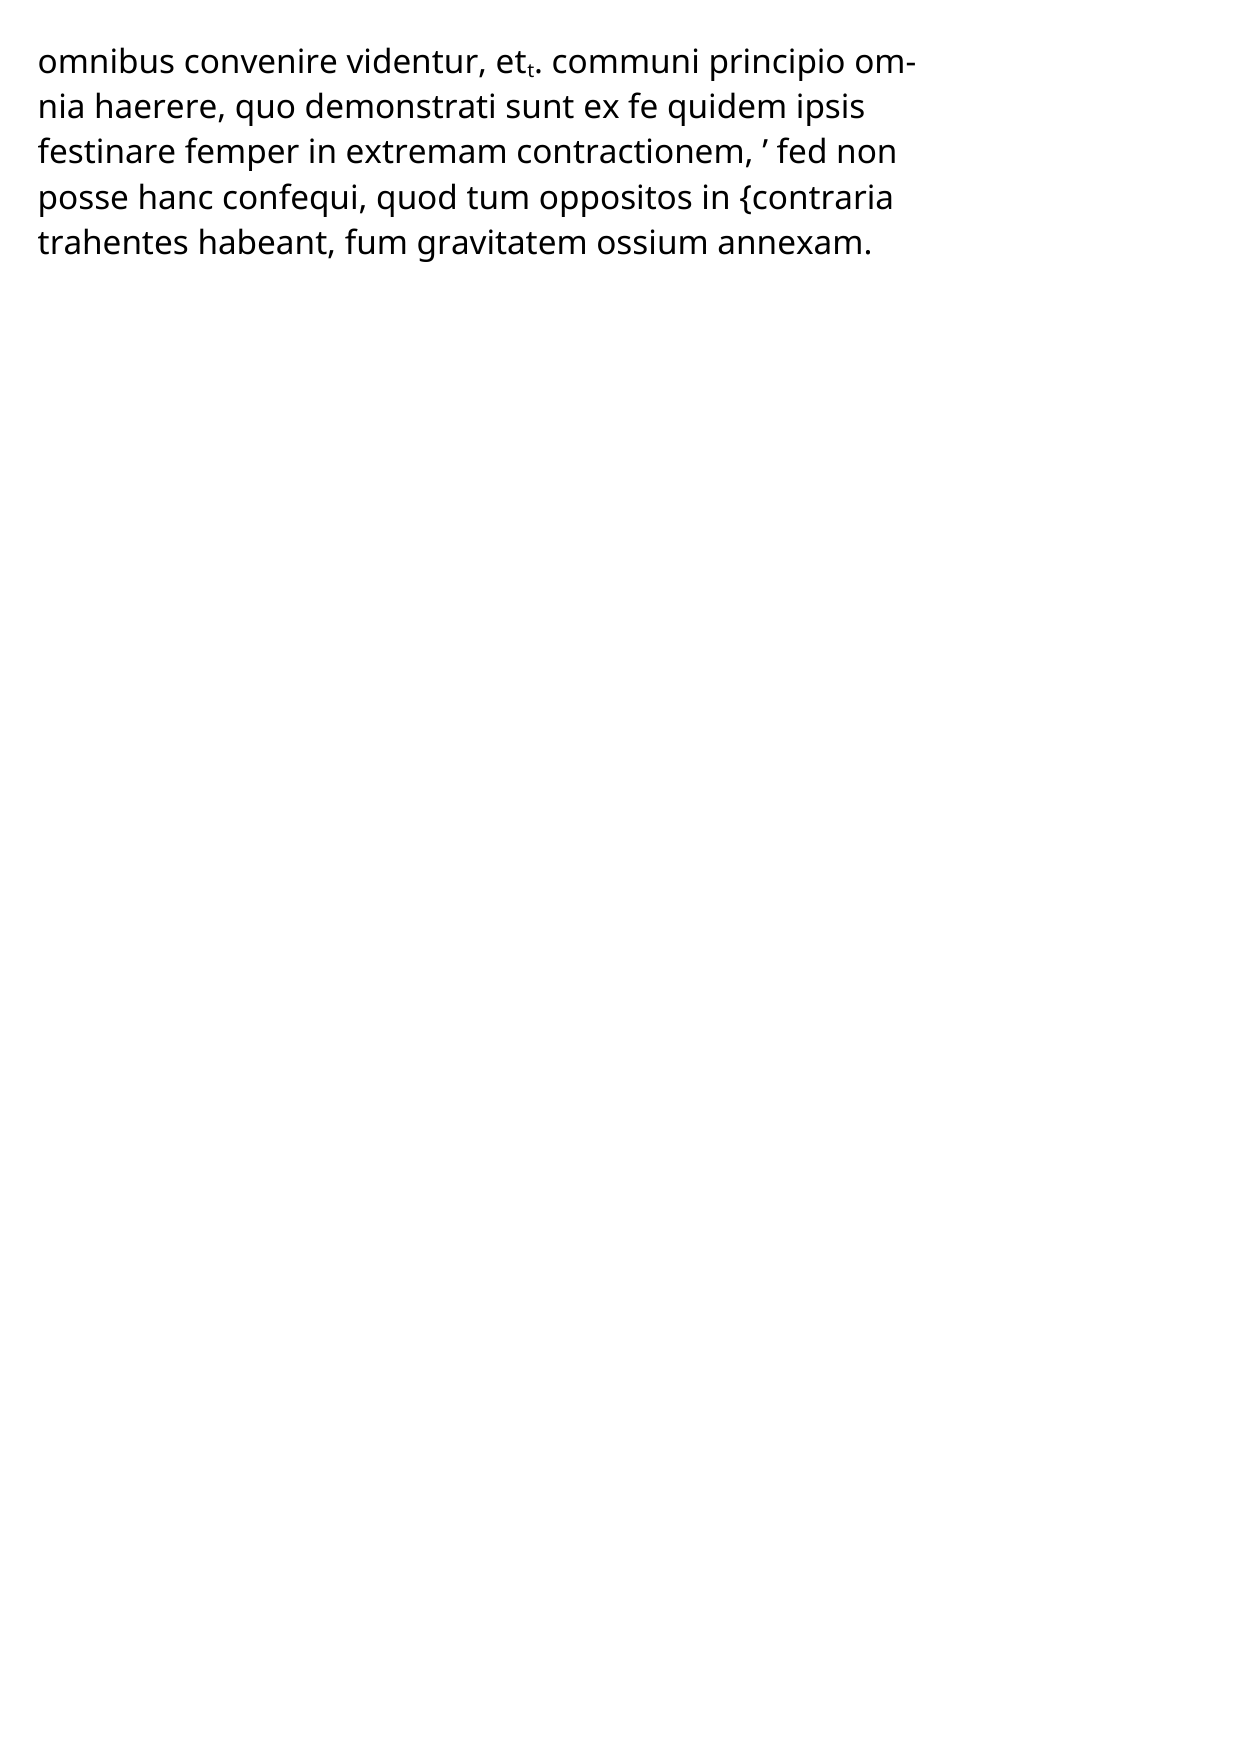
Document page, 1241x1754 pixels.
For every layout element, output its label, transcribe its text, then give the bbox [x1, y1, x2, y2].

text omnibus convenire videntur, ett. communi principio om- nia haerere, quo demonstrati sunt ex fe quidem ipsis festinare femper in extremam contractionem, ’ fed non posse hanc confequi, quod tum oppositos in {contraria trahentes habeant, fum gravitatem ossium annexam. [37, 37, 1203, 264]
